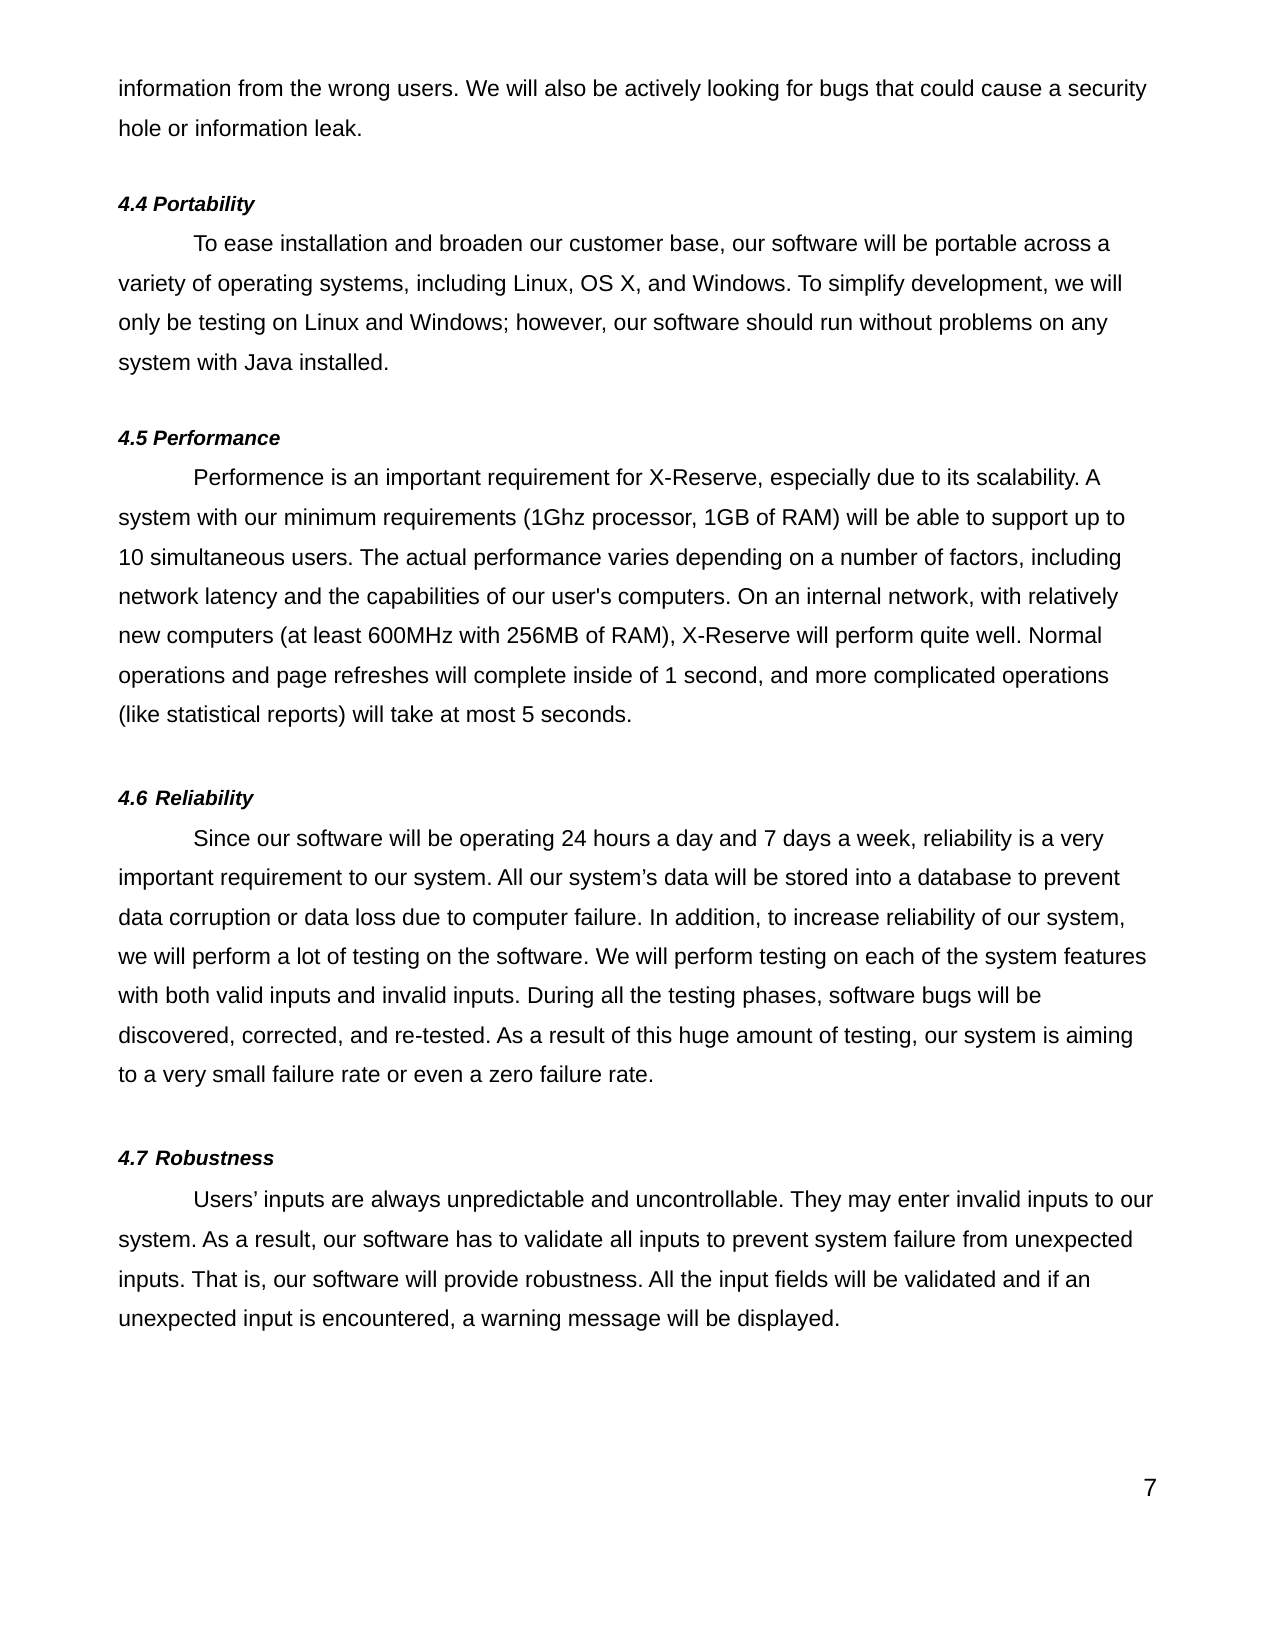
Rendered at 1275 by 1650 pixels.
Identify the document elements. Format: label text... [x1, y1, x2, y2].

text Performence is an important requirement for X-Reserve, especially due to its scalability. A system with our minimum requirements (1Ghz processor, 1GB of RAM) will be able to support up to 10 simultaneous users. The actual performance varies depending on a number of factors, including network latency and the capabilities of our user's computers. On an internal network, with relatively new computers (at least 600MHz with 256MB of RAM), X-Reserve will perform quite well. Normal operations and page refreshes will complete inside of 1 second, and more complicated operations (like statistical reports) will take at most 5 seconds. [118, 462, 1157, 728]
text Since our software will be operating 24 hours a day and 7 days a week, reliability is a very important requirement to our system. All our system’s data will be stored into a database to prevent data corruption or data loss due to computer failure. In addition, to increase reliability of our system, we will perform a lot of testing on the software. We will perform testing on each of the system features with both valid inputs and invalid inputs. During all the testing phases, software bugs will be discovered, corrected, and re-tested. As a result of this huge amount of testing, our system is aiming to a very small failure rate or even a zero failure rate. [118, 824, 1157, 1088]
text information from the wrong users. We will also be actively looking for bugs that could cause a security hole or information leak. [118, 75, 1157, 141]
subtitle 4.7 Robustness [118, 1138, 1157, 1172]
subtitle 4.6 Reliability [118, 778, 1157, 812]
subtitle 4.4 Portability [118, 191, 1157, 215]
text Users’ inputs are always unpredictable and uncontrollable. They may enter invalid inputs to our system. As a result, our software has to validate all inputs to prevent system failure from unexpected inputs. That is, our software will provide robustness. All the input fields will be validated and if an unexpected input is encountered, a warning message will be displayed. [118, 1184, 1157, 1332]
text To ease installation and broaden our customer base, our software will be portable across a variety of operating systems, including Linux, OS X, and Windows. To simplify development, we will only be testing on Linux and Windows; however, our software should run without problems on any system with Java installed. [118, 228, 1157, 375]
subtitle 4.5 Performance [118, 426, 1157, 450]
